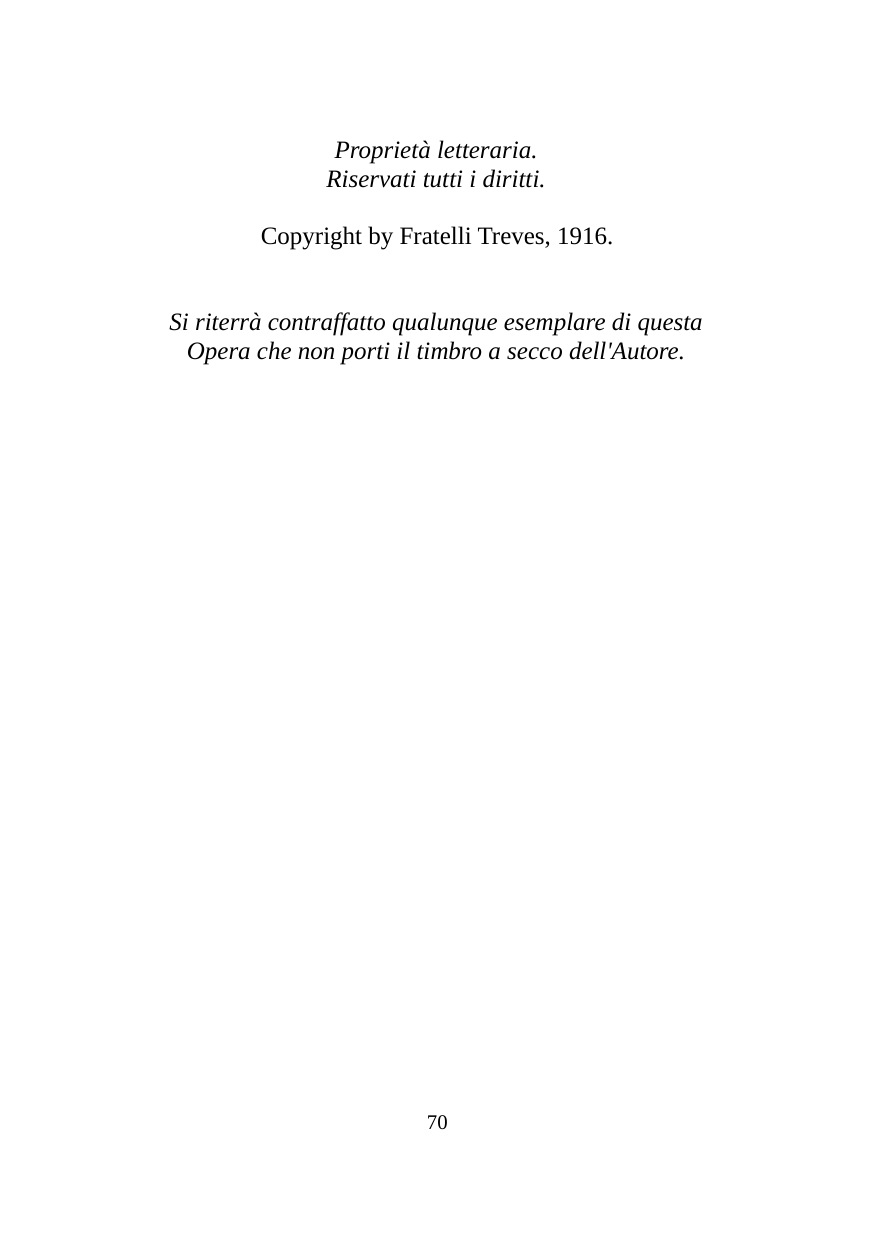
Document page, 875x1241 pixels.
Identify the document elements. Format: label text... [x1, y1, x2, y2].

text Si riterrà contraffatto qualunque esemplare di questa [106, 307, 768, 336]
text Proprietà letteraria. [106, 135, 768, 164]
text Riservati tutti i diritti. [106, 164, 768, 192]
text Copyright by Fratelli Treves, 1916. [106, 221, 768, 250]
text Opera che non porti il timbro a secco dell'Autore. [106, 336, 768, 365]
